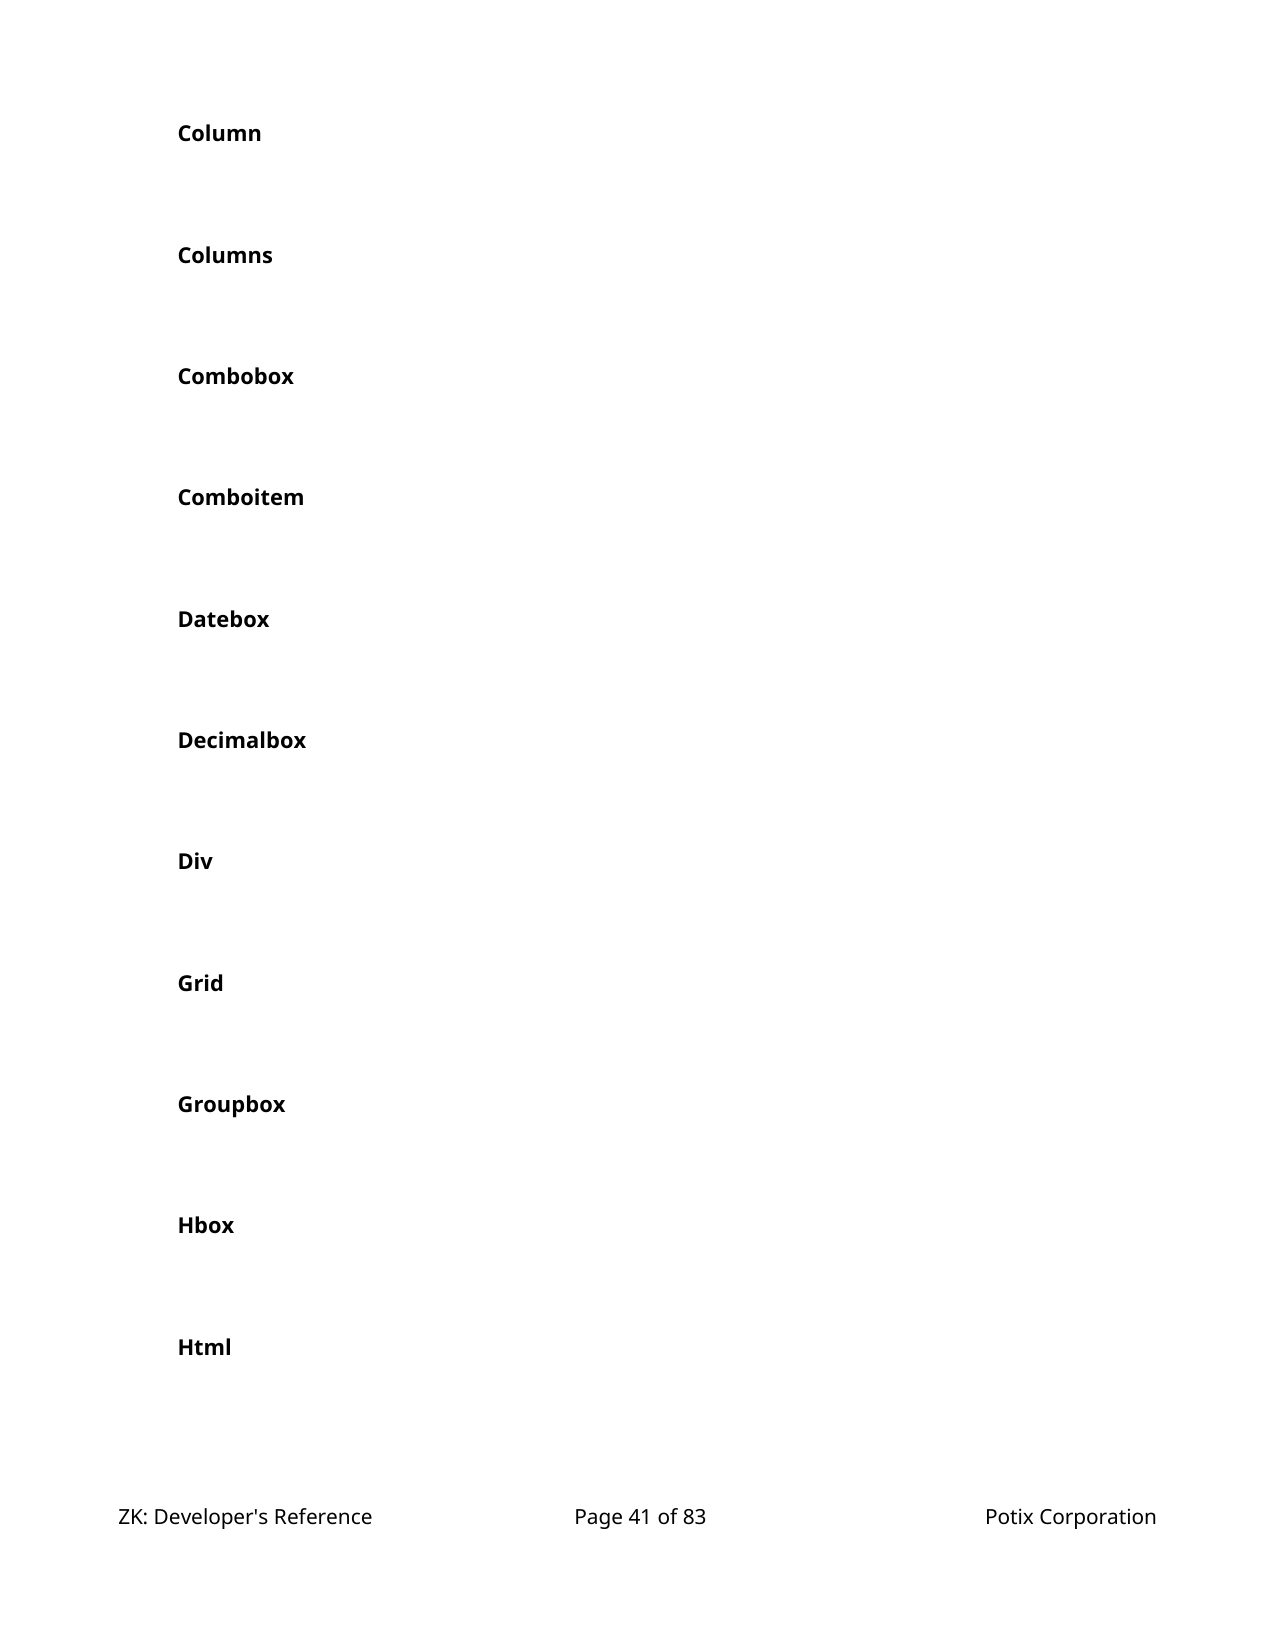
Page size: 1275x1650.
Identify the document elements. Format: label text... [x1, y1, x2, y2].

subtitle Column [177, 118, 1157, 148]
subtitle Columns [177, 239, 1157, 269]
subtitle Hbox [177, 1210, 1157, 1240]
subtitle Comboitem [177, 482, 1157, 512]
subtitle Datebox [177, 603, 1157, 633]
subtitle Grid [177, 968, 1157, 998]
subtitle Decimalbox [177, 725, 1157, 755]
subtitle Combobox [177, 361, 1157, 391]
subtitle Div [177, 846, 1157, 876]
subtitle Html [177, 1332, 1157, 1362]
subtitle Groupbox [177, 1089, 1157, 1119]
